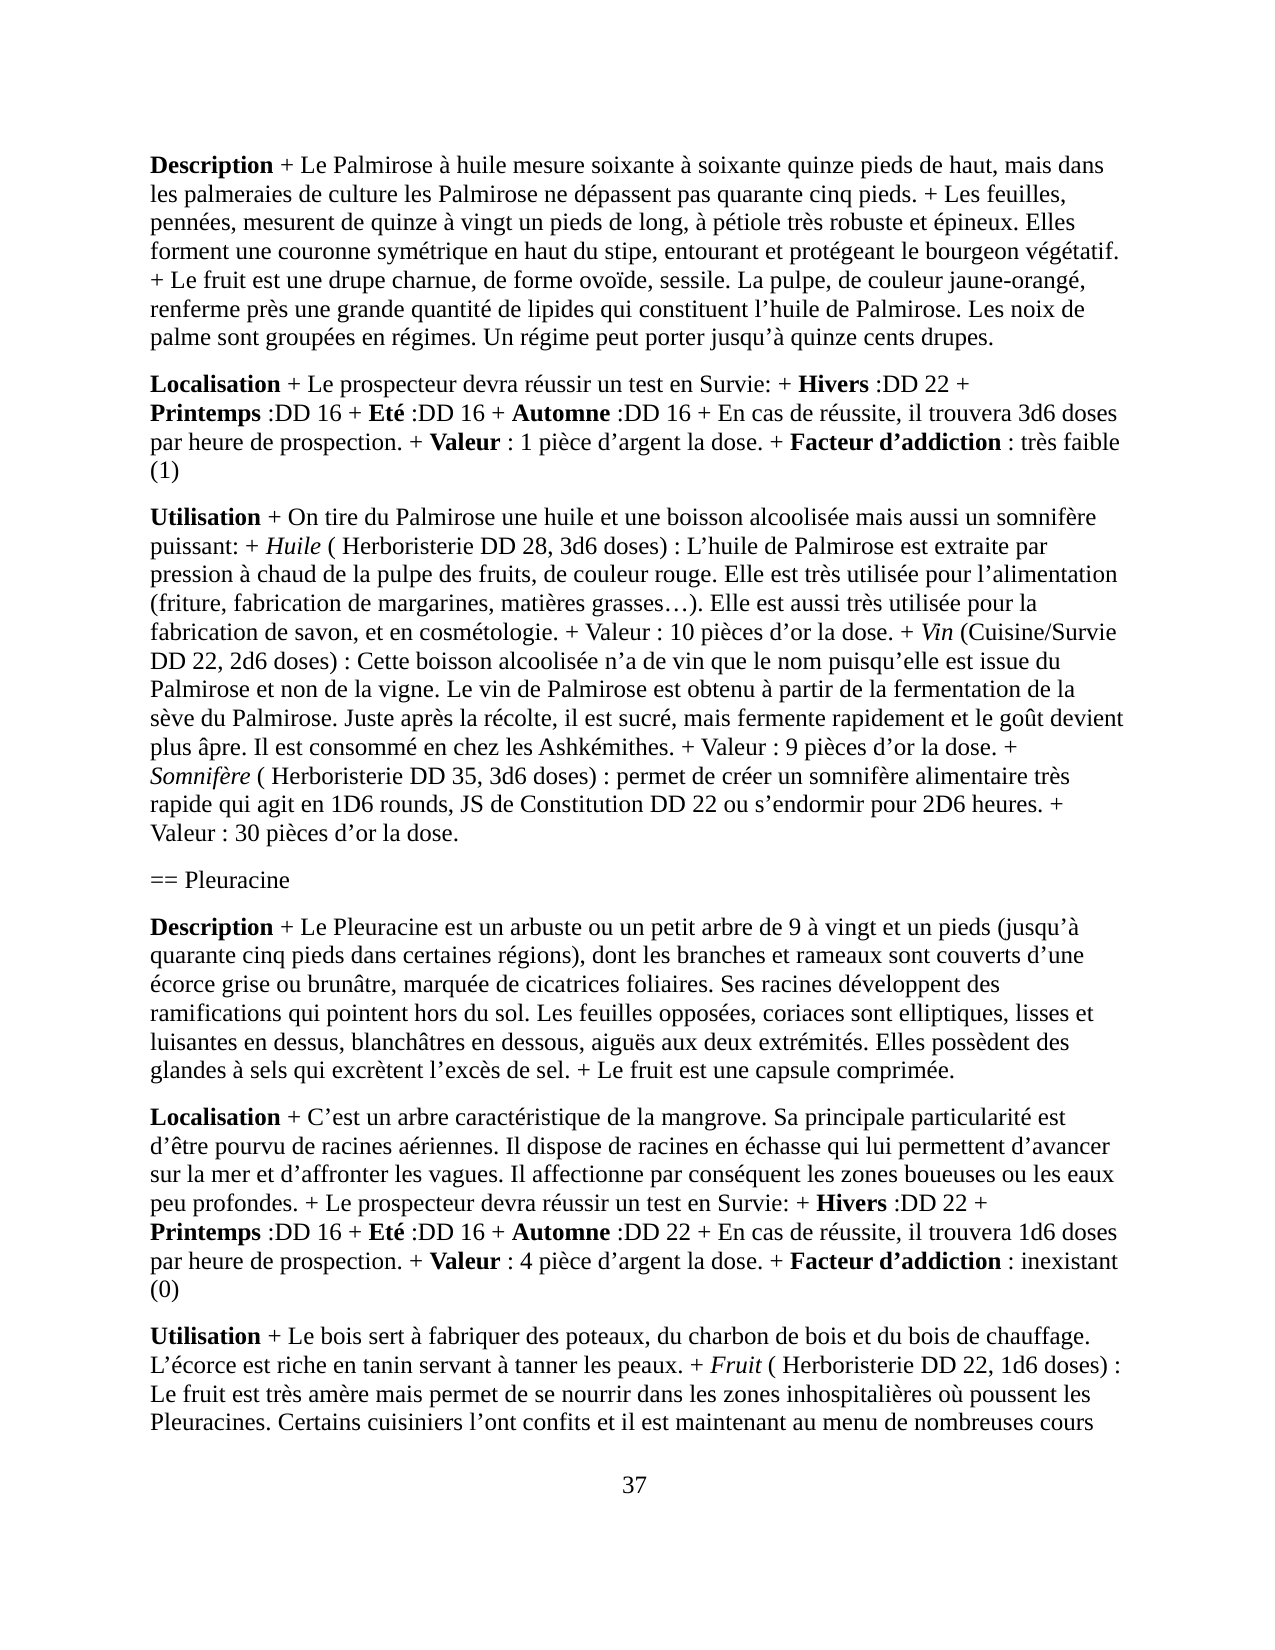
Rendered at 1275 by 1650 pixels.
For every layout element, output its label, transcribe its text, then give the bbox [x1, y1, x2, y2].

text Description + Le Pleuracine est un arbuste ou un petit arbre de 9 à vingt et un pieds (jusqu’à quarante cinq pieds dans certaines régions), dont les branches et rameaux sont couverts d’une écorce grise ou brunâtre, marquée de cicatrices foliaires. Ses racines développent des ramifications qui pointent hors du sol. Les feuilles opposées, coriaces sont elliptiques, lisses et luisantes en dessus, blanchâtres en dessous, aiguës aux deux extrémités. Elles possèdent des glandes à sels qui excrètent l’excès de sel. + Le fruit est une capsule comprimée. [150, 912, 1125, 1084]
text == Pleuracine [150, 865, 1125, 894]
text Utilisation + On tire du Palmirose une huile et une boisson alcoolisée mais aussi un somnifère puissant: + Huile ( Herboristerie DD 28, 3d6 doses) : L’huile de Palmirose est extraite par pression à chaud de la pulpe des fruits, de couleur rouge. Elle est très utilisée pour l’alimentation (friture, fabrication de margarines, matières grasses…​). Elle est aussi très utilisée pour la fabrication de savon, et en cosmétologie. + Valeur : 10 pièces d’or la dose. + Vin (Cuisine/Survie DD 22, 2d6 doses) : Cette boisson alcoolisée n’a de vin que le nom puisqu’elle est issue du Palmirose et non de la vigne. Le vin de Palmirose est obtenu à partir de la fermentation de la sève du Palmirose. Juste après la récolte, il est sucré, mais fermente rapidement et le goût devient plus âpre. Il est consommé en chez les Ashkémithes. + Valeur : 9 pièces d’or la dose. + Somnifère ( Herboristerie DD 35, 3d6 doses) : permet de créer un somnifère alimentaire très rapide qui agit en 1D6 rounds, JS de Constitution DD 22 ou s’endormir pour 2D6 heures. + Valeur : 30 pièces d’or la dose. [150, 502, 1125, 847]
text Description + Le Palmirose à huile mesure soixante à soixante quinze pieds de haut, mais dans les palmeraies de culture les Palmirose ne dépassent pas quarante cinq pieds. + Les feuilles, pennées, mesurent de quinze à vingt un pieds de long, à pétiole très robuste et épineux. Elles forment une couronne symétrique en haut du stipe, entourant et protégeant le bourgeon végétatif. + Le fruit est une drupe charnue, de forme ovoïde, sessile. La pulpe, de couleur jaune-orangé, renferme près une grande quantité de lipides qui constituent l’huile de Palmirose. Les noix de palme sont groupées en régimes. Un régime peut porter jusqu’à quinze cents drupes. [150, 150, 1125, 351]
text Utilisation + Le bois sert à fabriquer des poteaux, du charbon de bois et du bois de chauffage. L’écorce est riche en tanin servant à tanner les peaux. + Fruit ( Herboristerie DD 22, 1d6 doses) : Le fruit est très amère mais permet de se nourrir dans les zones inhospitalières où poussent les Pleuracines. Certains cuisiniers l’ont confits et il est maintenant au menu de nombreuses cours [150, 1321, 1125, 1436]
text Localisation + C’est un arbre caractéristique de la mangrove. Sa principale particularité est d’être pourvu de racines aériennes. Il dispose de racines en échasse qui lui permettent d’avancer sur la mer et d’affronter les vagues. Il affectionne par conséquent les zones boueuses ou les eaux peu profondes. + Le prospecteur devra réussir un test en Survie: + Hivers :DD 22 + Printemps :DD 16 + Eté :DD 16 + Automne :DD 22 + En cas de réussite, il trouvera 1d6 doses par heure de prospection. + Valeur : 4 pièce d’argent la dose. + Facteur d’addiction : inexistant (0) [150, 1102, 1125, 1303]
text Localisation + Le prospecteur devra réussir un test en Survie: + Hivers :DD 22 + Printemps :DD 16 + Eté :DD 16 + Automne :DD 16 + En cas de réussite, il trouvera 3d6 doses par heure de prospection. + Valeur : 1 pièce d’argent la dose. + Facteur d’addiction : très faible (1) [150, 369, 1125, 484]
